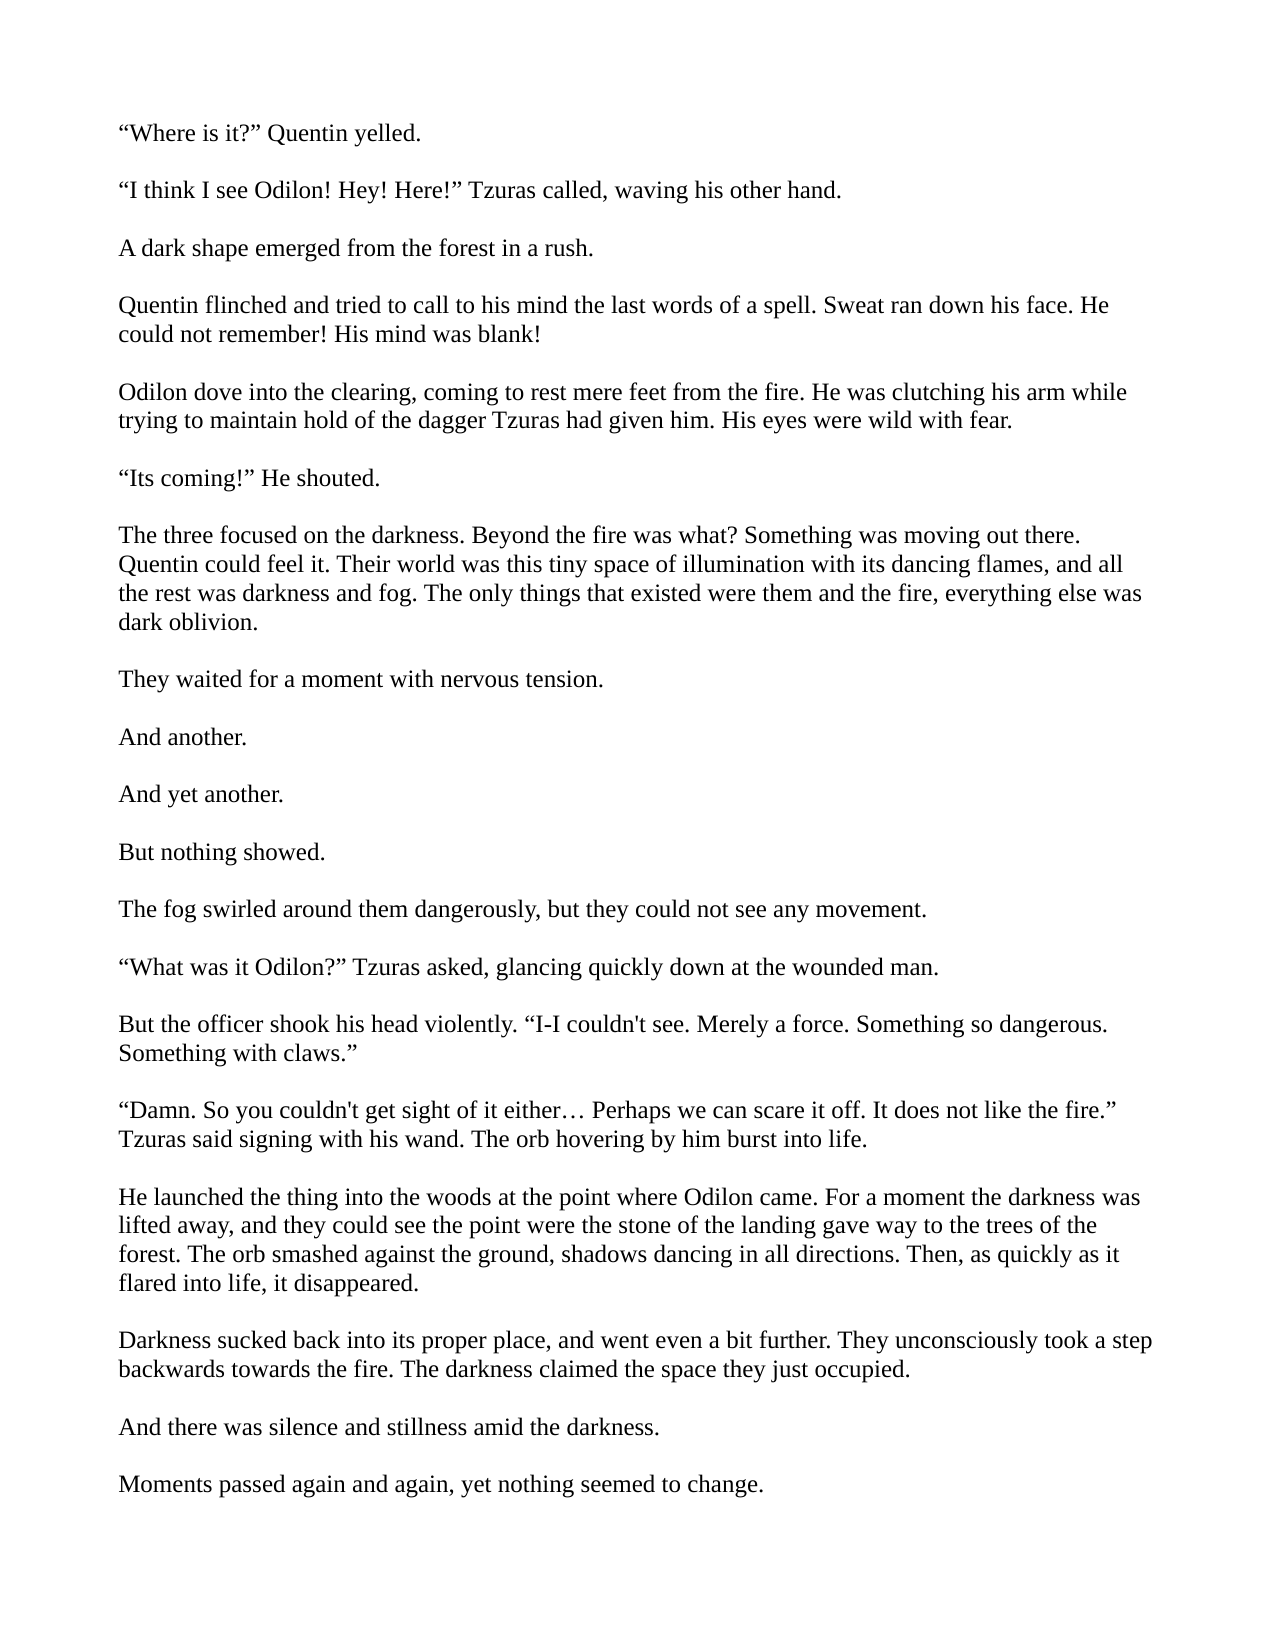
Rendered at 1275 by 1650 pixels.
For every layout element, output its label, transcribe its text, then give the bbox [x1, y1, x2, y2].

text “What was it Odilon?” Tzuras asked, glancing quickly down at the wounded man. [118, 952, 1157, 981]
text “Damn. So you couldn't get sight of it either… Perhaps we can scare it off. It does not like the fire.” Tzuras said signing with his wand. The orb hovering by him burst into life. [118, 1096, 1157, 1153]
text The three focused on the darkness. Beyond the fire was what? Something was moving out there. Quentin could feel it. Their world was this tiny space of illumination with its dancing flames, and all the rest was darkness and fog. The only things that existed were them and the fire, everything else was dark oblivion. [118, 521, 1157, 636]
text “I think I see Odilon! Hey! Here!” Tzuras called, waving his other hand. [118, 176, 1157, 204]
text The fog swirled around them dangerously, but they could not see any movement. [118, 894, 1157, 923]
text They waited for a moment with nervous tension. [118, 664, 1157, 693]
text Moments passed again and again, yet nothing seemed to change. [118, 1469, 1157, 1498]
text Darkness sucked back into its proper place, and went even a bit further. They unconsciously took a step backwards towards the fire. The darkness claimed the space they just occupied. [118, 1326, 1157, 1383]
text Odilon dove into the clearing, coming to rest mere feet from the fire. He was clutching his arm while trying to maintain hold of the dagger Tzuras had given him. His eyes were wild with fear. [118, 377, 1157, 434]
text A dark shape emerged from the forest in a rush. [118, 233, 1157, 262]
text And there was silence and stillness amid the darkness. [118, 1412, 1157, 1441]
text Quentin flinched and tried to call to his mind the last words of a spell. Sweat ran down his face. He could not remember! His mind was blank! [118, 291, 1157, 348]
text But the officer shook his head violently. “I-I couldn't see. Merely a force. Something so dangerous. Something with claws.” [118, 1009, 1157, 1067]
text “Its coming!” He shouted. [118, 463, 1157, 492]
text And another. [118, 722, 1157, 751]
text “Where is it?” Quentin yelled. [118, 118, 1157, 147]
text And yet another. [118, 779, 1157, 808]
text He launched the thing into the woods at the point where Odilon came. For a moment the darkness was lifted away, and they could see the point were the stone of the landing gave way to the trees of the forest. The orb smashed against the ground, shadows dancing in all directions. Then, as quickly as it flared into life, it disappeared. [118, 1182, 1157, 1297]
text But nothing showed. [118, 837, 1157, 866]
